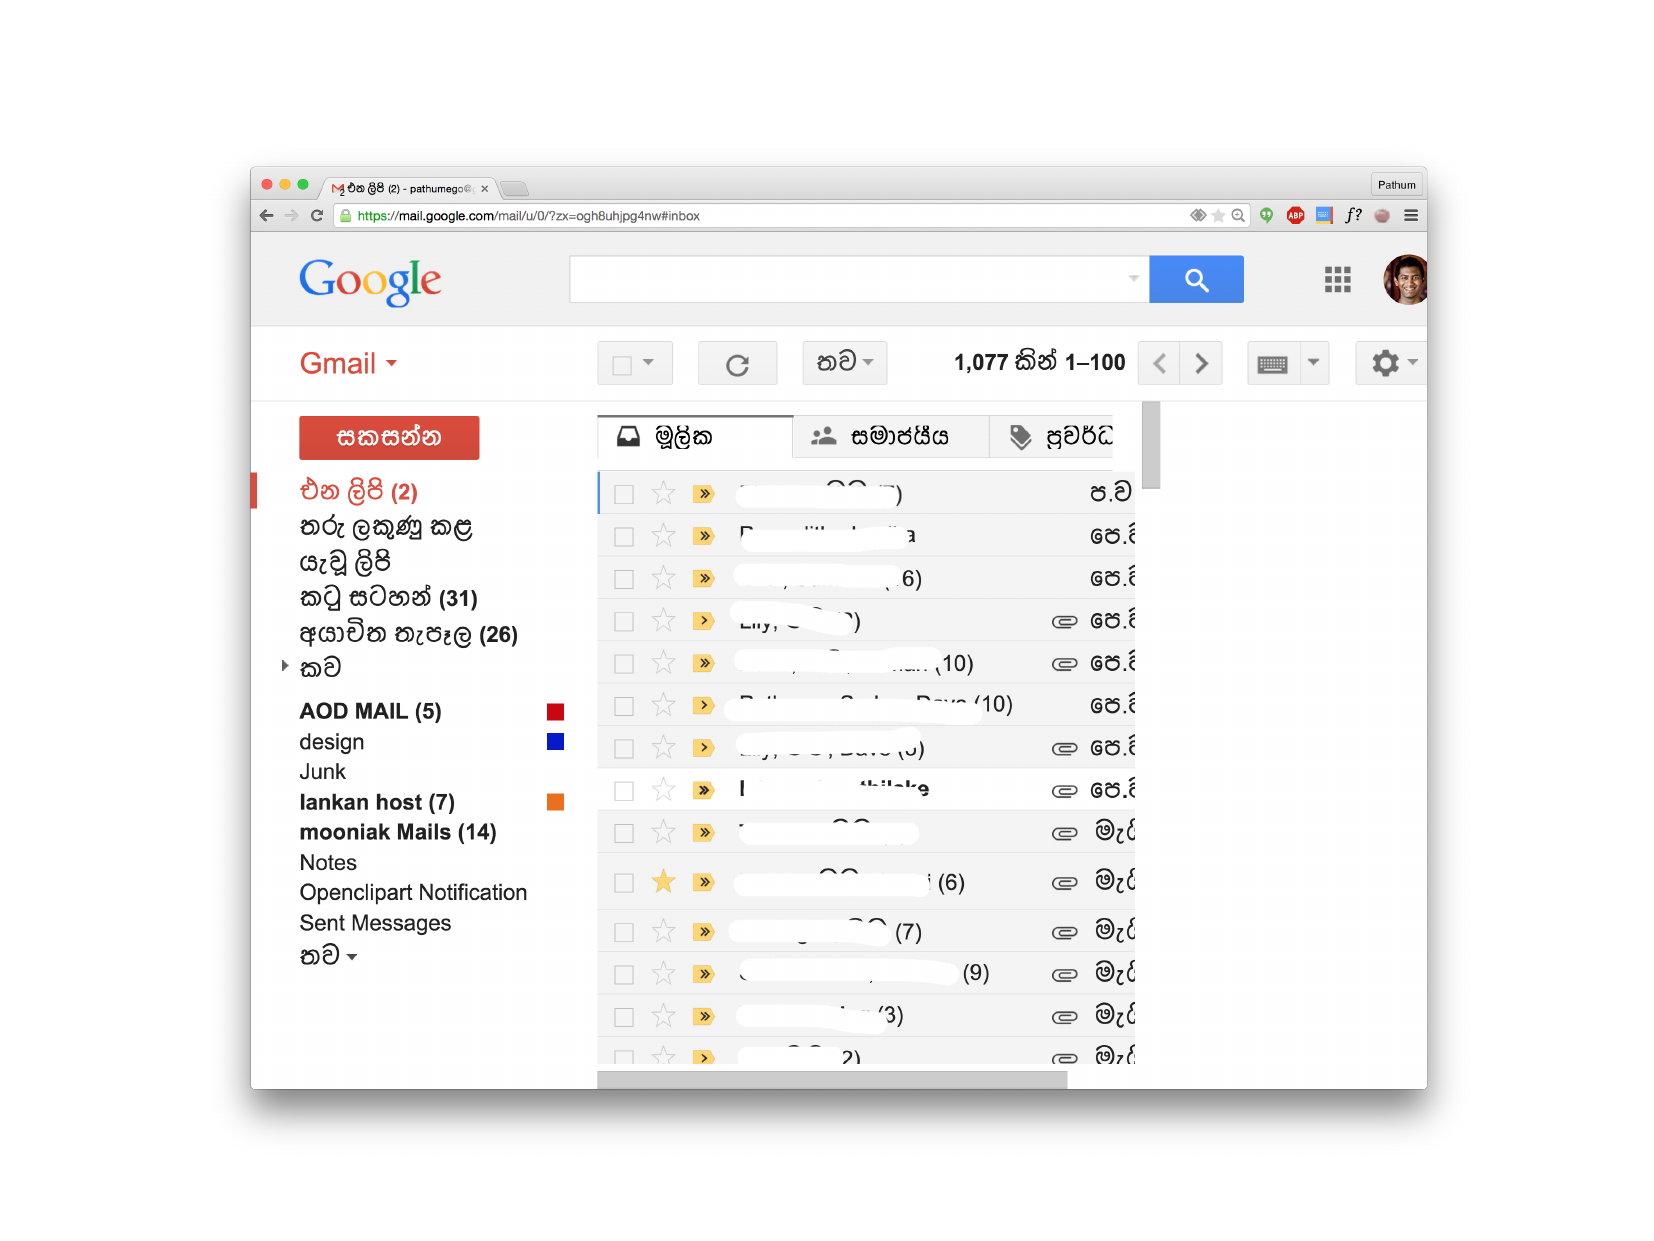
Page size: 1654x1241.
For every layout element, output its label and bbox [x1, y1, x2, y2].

picture [200, 138, 1477, 1161]
